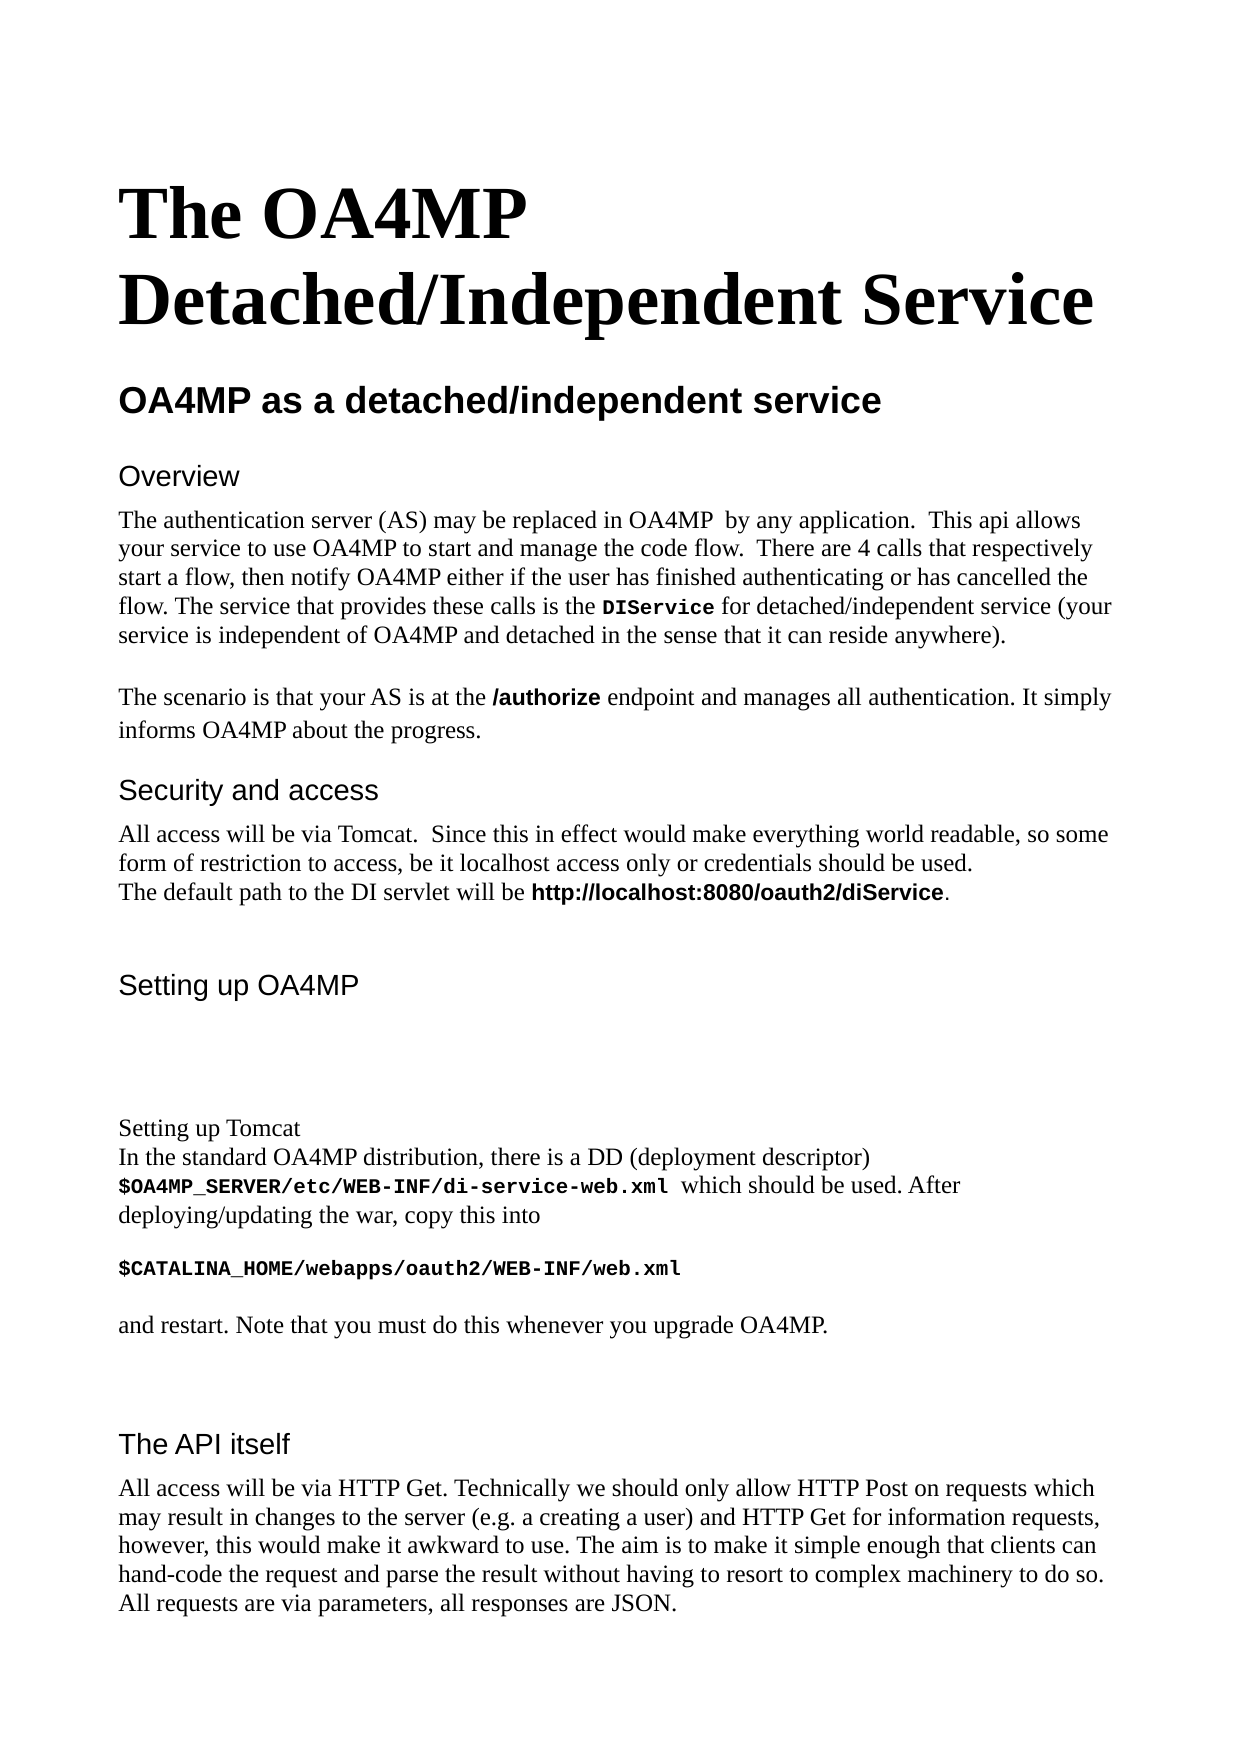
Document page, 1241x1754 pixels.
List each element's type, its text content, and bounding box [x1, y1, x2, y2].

text In the standard OA4MP distribution, there is a DD (deployment descriptor) $OA4MP_SERVER/etc/WEB-INF/di-service-web.xml which should be used. After deploying/updating the war, copy this into [118, 1142, 1122, 1229]
text All access will be via HTTP Get. Technically we should only allow HTTP Post on requests which may result in changes to the server (e.g. a creating a user) and HTTP Get for information requests, however, this would make it awkward to use. The aim is to make it simple enough that clients can hand-code the request and parse the result without having to resort to complex machinery to do so. All requests are via parameters, all responses are JSON. [118, 1473, 1122, 1617]
text The scenario is that your AS is at the /authorize endpoint and manages all authentication. It simply informs OA4MP about the progress. [118, 682, 1122, 744]
text The authentication server (AS) may be replaced in OA4MP by any application. This api allows your service to use OA4MP to start and manage the code flow. There are 4 calls that respectively start a flow, then notify OA4MP either if the user has finished authenticating or has cancelled the flow. The service that provides these calls is the DIService for detached/independent service (your service is independent of OA4MP and detached in the sense that it can reside anywhere). [118, 505, 1122, 649]
subtitle Overview [118, 459, 1122, 492]
text All access will be via Tomcat. Since this in effect would make everything world readable, so some form of restriction to access, be it localhost access only or credentials should be used. [118, 819, 1122, 877]
subtitle Setting up OA4MP [118, 968, 1122, 1002]
text Setting up Tomcat [118, 1113, 1122, 1142]
text and restart. Note that you must do this whenever you upgrade OA4MP. [118, 1310, 1122, 1339]
subtitle Security and access [118, 773, 1122, 807]
text The default path to the DI servlet will be http://localhost:8080/oauth2/diService. [118, 877, 1122, 906]
subtitle The API itself [118, 1427, 1122, 1461]
text $CATALINA_HOME/webapps/oauth2/WEB-INF/web.xml [118, 1258, 1122, 1281]
subtitle OA4MP as a detached/independent service [118, 378, 1122, 421]
title The OA4MP Detached/Independent Service [118, 168, 1122, 341]
